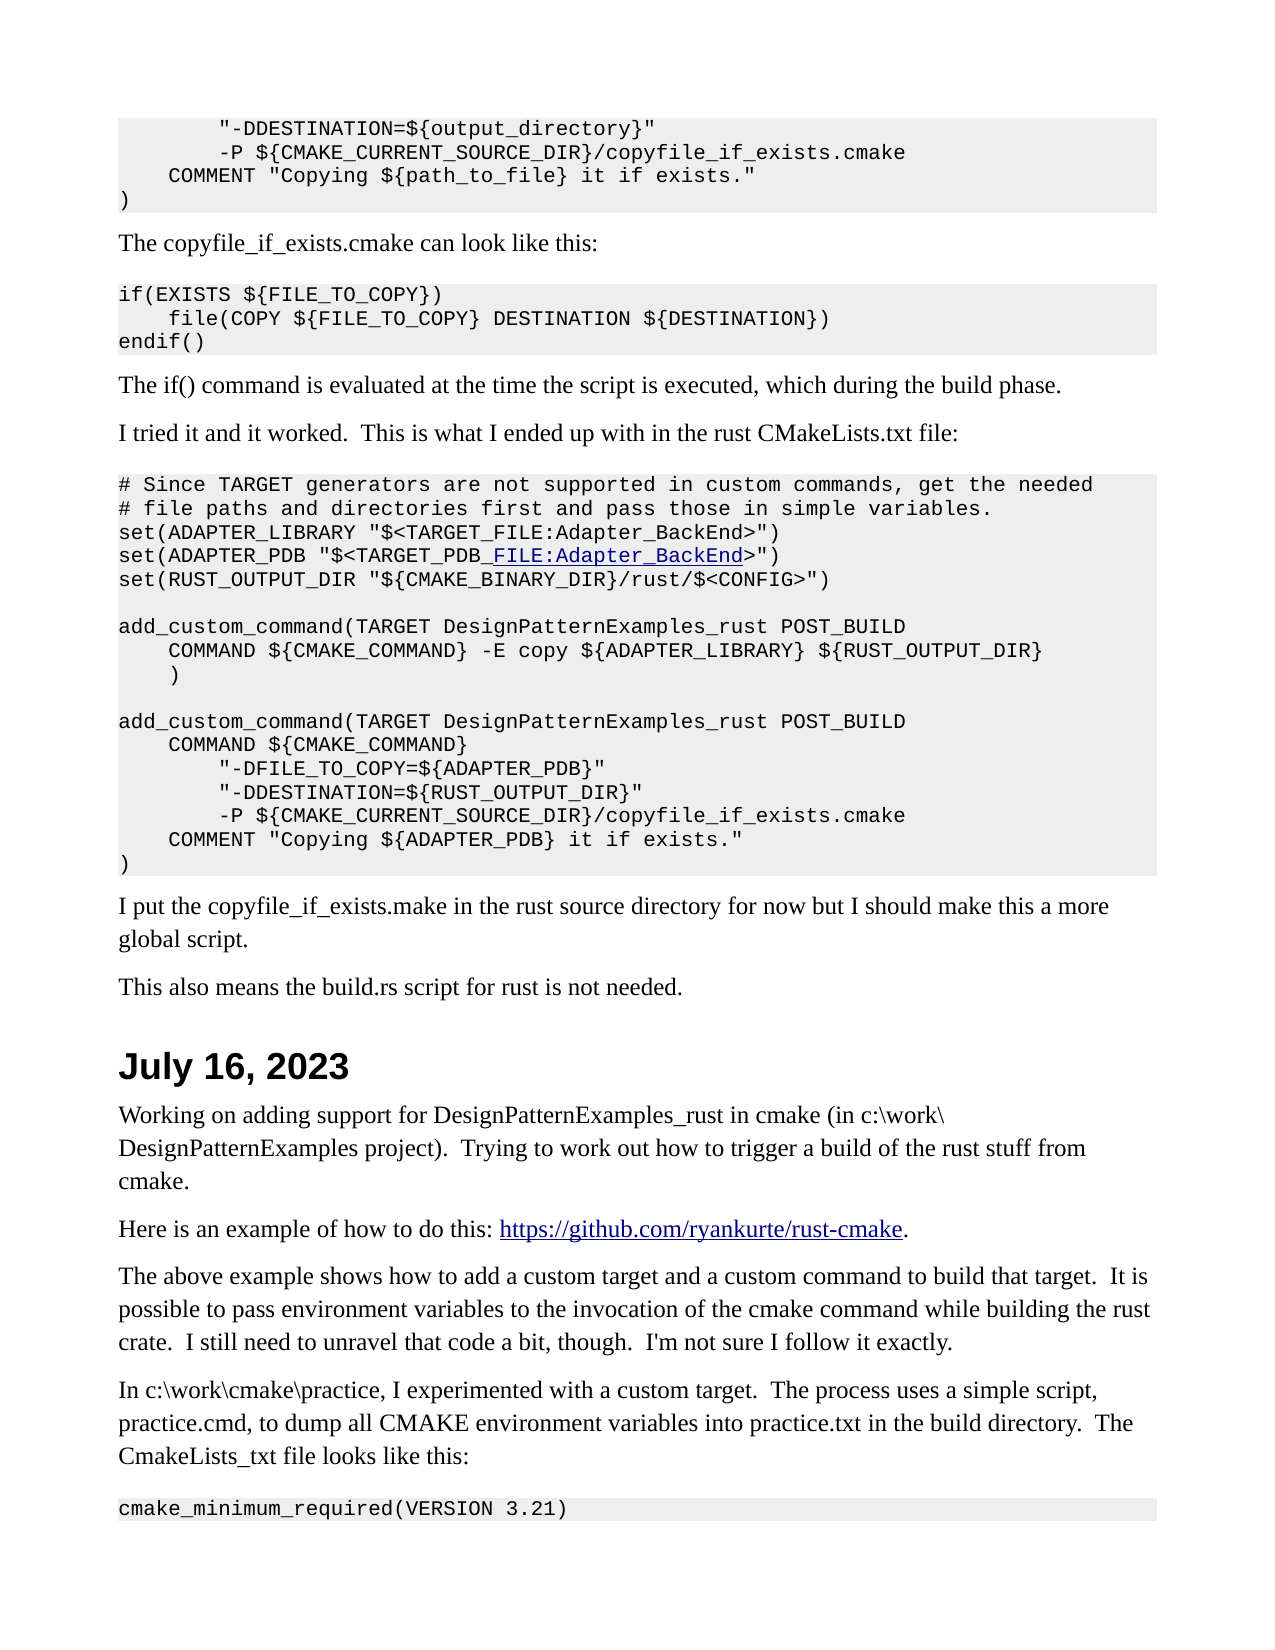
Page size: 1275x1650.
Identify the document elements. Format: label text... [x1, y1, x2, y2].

text Here is an example of how to do this: https://github.com/ryankurte/rust-cmake. [118, 1214, 1157, 1243]
text "-DFILE_TO_COPY=${ADAPTER_PDB}" [118, 758, 1157, 782]
text "-DDESTINATION=${output_directory}" [118, 118, 1157, 142]
text This also means the build.rs script for rust is not needed. [118, 972, 1157, 1001]
text set(ADAPTER_PDB "$<TARGET_PDB_FILE:Adapter_BackEnd>") [118, 545, 1157, 569]
text -P ${CMAKE_CURRENT_SOURCE_DIR}/copyfile_if_exists.cmake [118, 805, 1157, 829]
text The if() command is evaluated at the time the script is executed, which during the build phase. [118, 370, 1157, 399]
text COMMENT "Copying ${path_to_file} it if exists." [118, 165, 1157, 189]
text cmake_minimum_required(VERSION 3.21) [118, 1498, 1157, 1521]
text # file paths and directories first and pass those in simple variables. [118, 498, 1157, 522]
text ) [118, 189, 1157, 213]
text -P ${CMAKE_CURRENT_SOURCE_DIR}/copyfile_if_exists.cmake [118, 142, 1157, 165]
text The above example shows how to add a custom target and a custom command to build that target. It is possible to pass environment variables to the invocation of the cmake command while building the rust crate. I still need to unravel that code a bit, though. I'm not sure I follow it exactly. [118, 1261, 1157, 1356]
text I tried it and it worked. This is what I ended up with in the rust CMakeLists.txt file: [118, 418, 1157, 447]
text "-DDESTINATION=${RUST_OUTPUT_DIR}" [118, 782, 1157, 805]
text add_custom_command(TARGET DesignPatternExamples_rust POST_BUILD [118, 616, 1157, 640]
text endif() [118, 332, 1157, 355]
text add_custom_command(TARGET DesignPatternExamples_rust POST_BUILD [118, 711, 1157, 734]
text Working on adding support for DesignPatternExamples_rust in cmake (in c:\work\DesignPatternExamples project). Trying to work out how to trigger a build of the rust stuff from cmake. [118, 1100, 1157, 1195]
text COMMAND ${CMAKE_COMMAND} [118, 734, 1157, 758]
text I put the copyfile_if_exists.make in the rust source directory for now but I should make this a more global script. [118, 891, 1157, 953]
text COMMAND ${CMAKE_COMMAND} -E copy ${ADAPTER_LIBRARY} ${RUST_OUTPUT_DIR} [118, 640, 1157, 663]
text ) [118, 663, 1157, 687]
text set(ADAPTER_LIBRARY "$<TARGET_FILE:Adapter_BackEnd>") [118, 522, 1157, 545]
text # Since TARGET generators are not supported in custom commands, get the needed [118, 474, 1157, 498]
text if(EXISTS ${FILE_TO_COPY}) [118, 284, 1157, 308]
text set(RUST_OUTPUT_DIR "${CMAKE_BINARY_DIR}/rust/$<CONFIG>") [118, 569, 1157, 593]
text COMMENT "Copying ${ADAPTER_PDB} it if exists." [118, 829, 1157, 853]
text file(COPY ${FILE_TO_COPY} DESTINATION ${DESTINATION}) [118, 308, 1157, 332]
text ) [118, 853, 1157, 876]
text In c:\work\cmake\practice, I experimented with a custom target. The process uses a simple script, practice.cmd, to dump all CMAKE environment variables into practice.txt in the build directory. The CmakeLists_txt file looks like this: [118, 1375, 1157, 1470]
text The copyfile_if_exists.cmake can look like this: [118, 228, 1157, 256]
subtitle July 16, 2023 [118, 1044, 1157, 1088]
